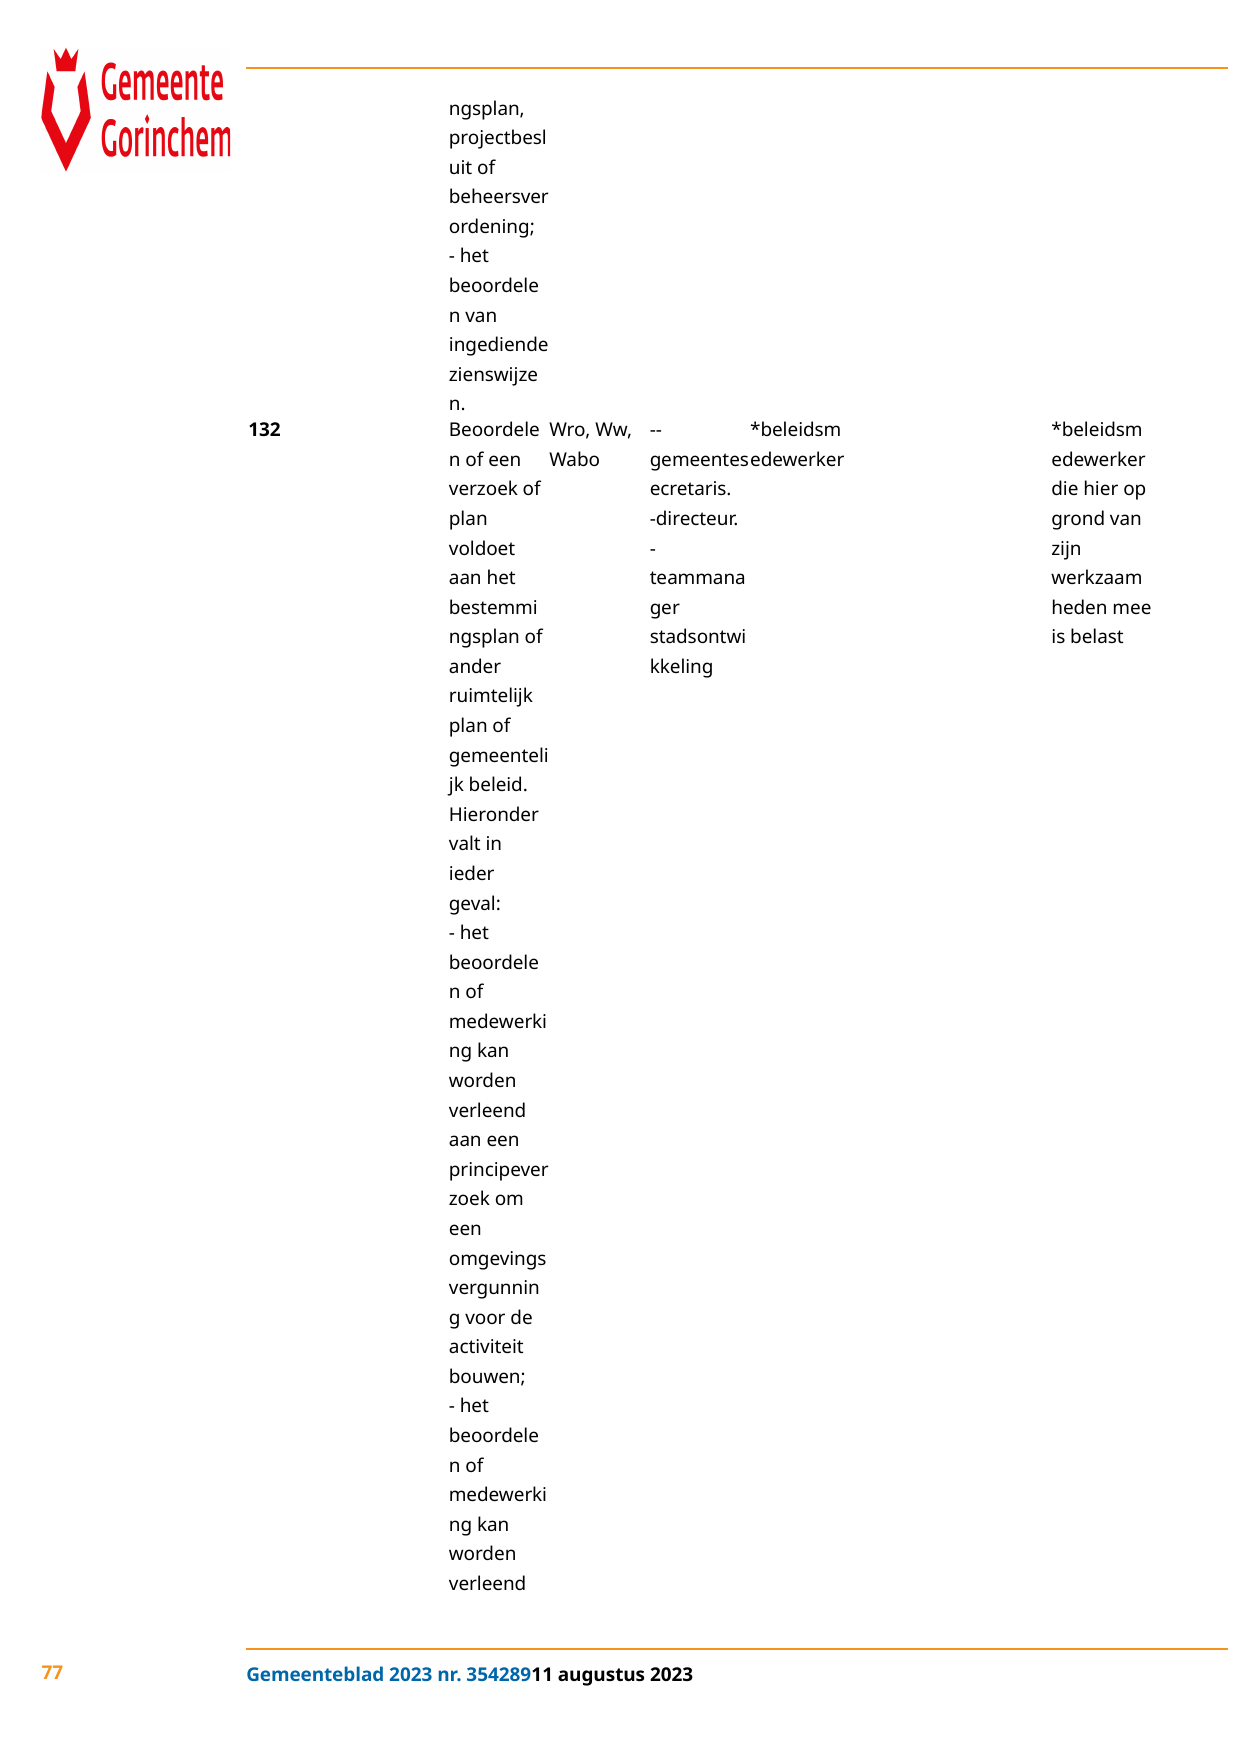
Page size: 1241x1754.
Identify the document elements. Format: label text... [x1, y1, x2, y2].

table_cell [549, 95, 649, 416]
table_cell [1051, 95, 1152, 416]
table_cell *beleidsmedewerker die hier op grond van zijn werkzaamheden mee is belast [1051, 416, 1152, 1596]
table_cell [951, 95, 1051, 416]
table_cell [951, 416, 1051, 1596]
table_cell 132 [248, 416, 348, 1596]
table_cell Wro, Ww, Wabo [549, 416, 649, 1596]
table_cell --gemeentesecretaris. -directeur. -teammanager stadsontwikkeling [650, 416, 750, 1596]
table_cell *beleidsmedewerker [750, 416, 850, 1596]
picture [41, 47, 231, 172]
table_cell [750, 95, 850, 416]
table_cell ngsplan, projectbesluit of beheersverordening; - het beoordelen van ingediende zienswijzen. [449, 95, 549, 416]
table_cell [850, 95, 951, 416]
table_cell [248, 95, 348, 416]
table_cell [650, 95, 750, 416]
table_cell [348, 95, 449, 416]
table_cell [348, 416, 449, 1596]
table_cell Beoordelen of een verzoek of plan voldoet aan het bestemmingsplan of ander ruimtelijk plan of gemeentelijk beleid. Hieronder valt in ieder geval: - het beoordelen of medewerking kan worden verleend aan een principeverzoek om een omgevingsvergunning voor de activiteit bouwen; - het beoordelen of medewerking kan worden verleend [449, 416, 549, 1596]
table_cell [850, 416, 951, 1596]
